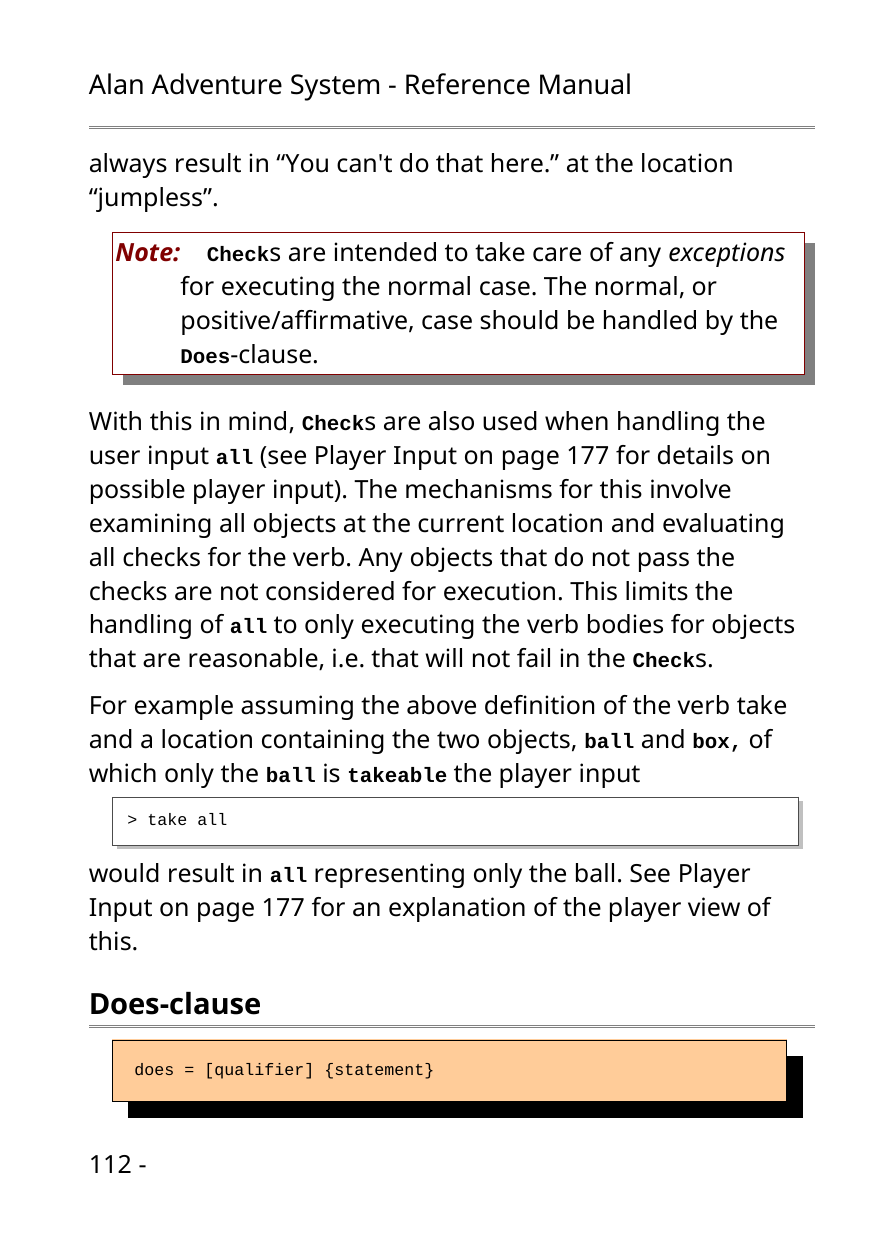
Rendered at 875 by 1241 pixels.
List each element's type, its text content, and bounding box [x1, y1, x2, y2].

text For example assuming the above definition of the verb take and a location containing the two objects, ball and box, of which only the ball is takea­ble the player input [88, 688, 815, 790]
text always result in “You can't do that here.” at the location “jumpless”. [88, 146, 815, 213]
text With this in mind, Checks are also used when handling the user input all (see Player Input on page 140 for details on possible player input). The mechanisms for this involve examining all objects at the current location and evaluating all checks for the verb. Any objects that do not pass the checks are not consid­ered for execution. This limits the handling of all to only executing the verb bodies for objects that are reasonable, i.e. that will not fail in the Checks. [88, 404, 815, 675]
text does = [qualifier] {statement} [113, 1041, 786, 1101]
list Checks are intended to take care of any exceptions for executing the normal case. The normal, or positive/affirmative, case should be handled by the Does-clause. [113, 233, 804, 374]
text would result in all representing only the ball. See Player Input on page 140 for an explanation of the player view of this. [88, 856, 815, 958]
text > take all [113, 798, 798, 845]
subtitle Does-clause [88, 983, 815, 1027]
